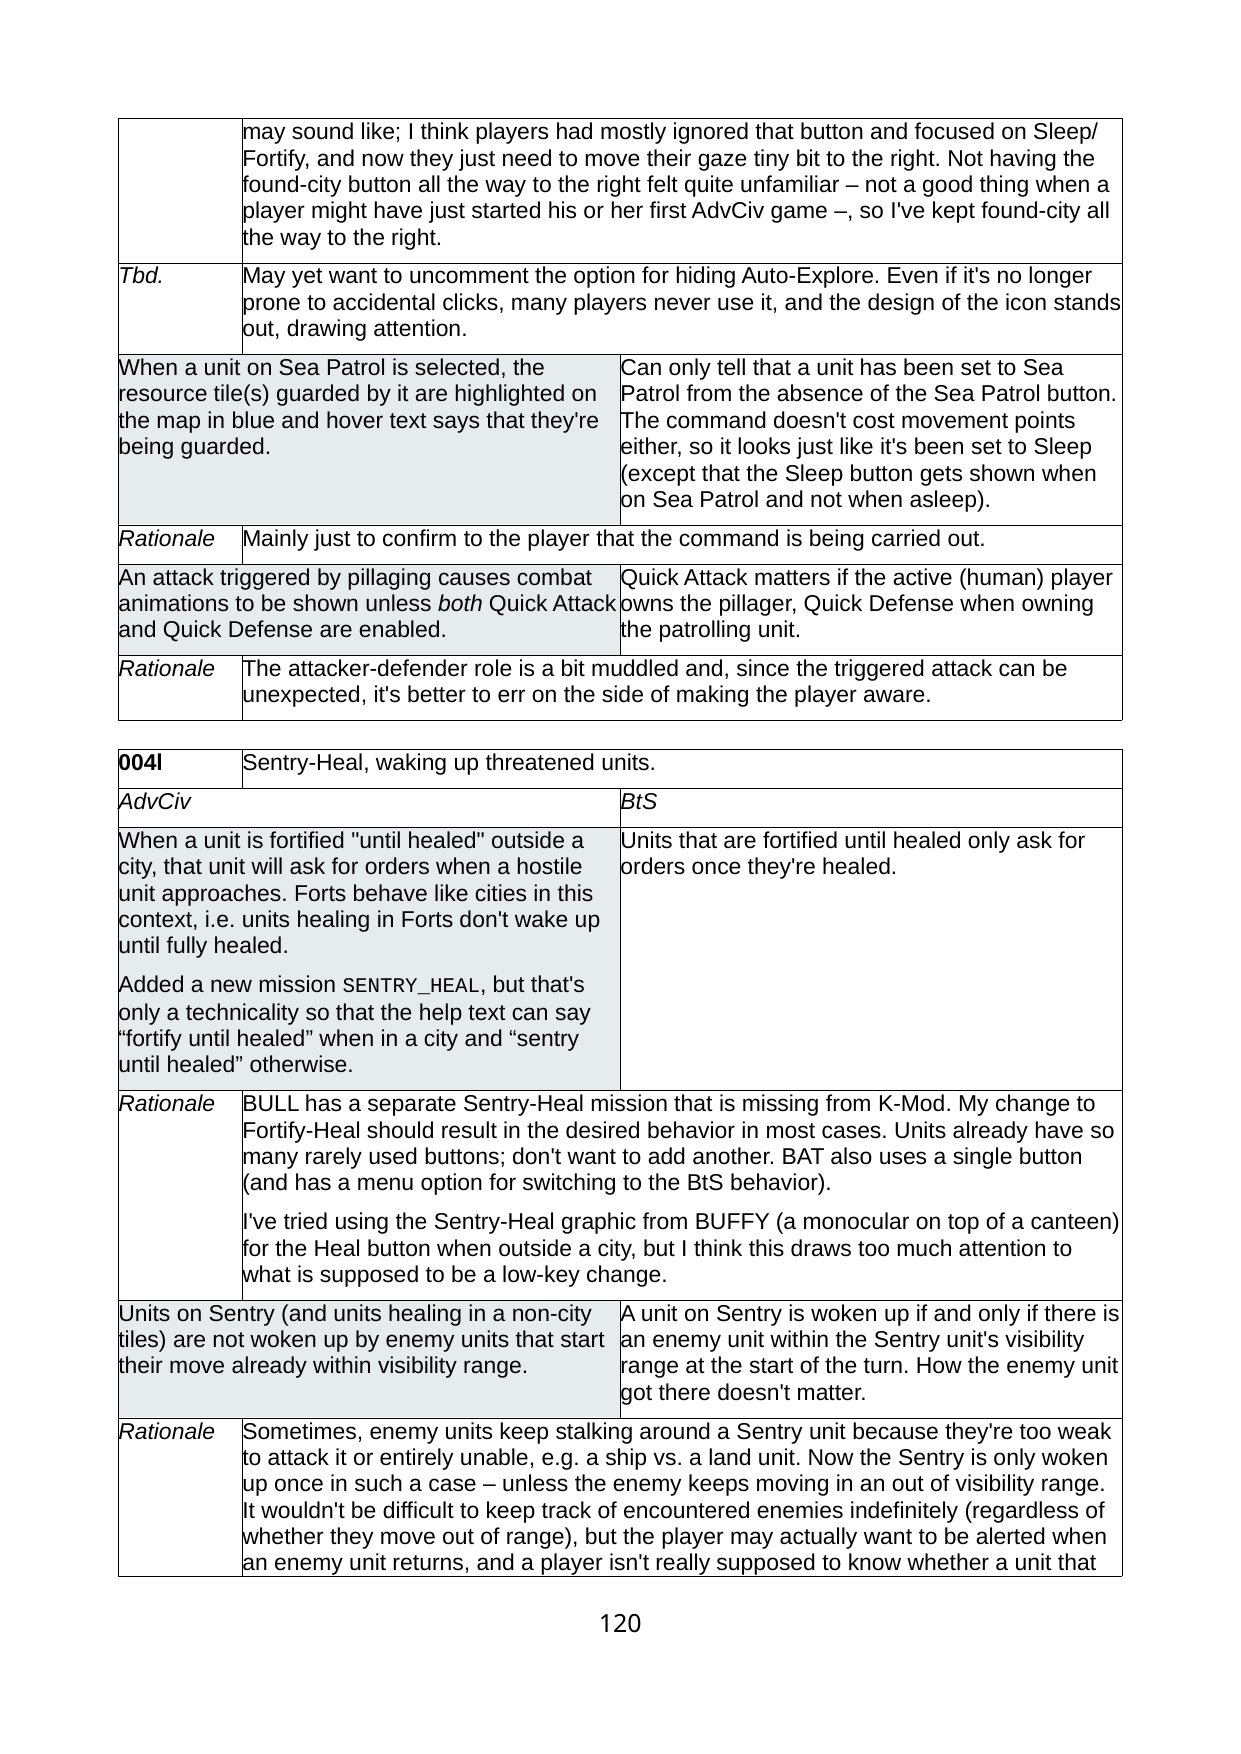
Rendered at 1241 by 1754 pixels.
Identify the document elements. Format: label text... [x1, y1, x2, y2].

table_cell When a unit on Sea Patrol is selected, the resource tile(s) guarded by it are highlighted on the map in blue and hover text says that they're being guarded. [119, 355, 620, 524]
table_cell may sound like; I think players had mostly ignored that button and focused on Sleep/ Fortify, and now they just need to move their gaze tiny bit to the right. Not having the found-city button all the way to the right felt quite unfamiliar – not a good thing when a player might have just started his or her first AdvCiv game –, so I've kept found-city all the way to the right. [243, 119, 1122, 262]
table_cell Rationale [119, 656, 242, 720]
table_cell Can only tell that a unit has been set to Sea Patrol from the absence of the Sea Patrol button. The command doesn't cost movement points either, so it looks just like it's been set to Sleep (except that the Sleep button gets shown when on Sea Patrol and not when asleep). [621, 355, 1122, 524]
table_cell Tbd. [119, 264, 242, 354]
table_header Sentry-Heal, waking up threatened units. [243, 750, 1122, 788]
table_cell Sometimes, enemy units keep stalking around a Sentry unit because they're too weak to attack it or entirely unable, e.g. a ship vs. a land unit. Now the Sentry is only woken up once in such a case – unless the enemy keeps moving in an out of visibility range. It wouldn't be difficult to keep track of encountered enemies indefinitely (regardless of whether they move out of range), but the player may actually want to be alerted when an enemy unit returns, and a player isn't really supposed to know whether a unit that [243, 1419, 1122, 1576]
table_cell [119, 119, 242, 262]
table_cell Rationale [119, 1091, 242, 1299]
table_cell Units on Sentry (and units healing in a non-city tiles) are not woken up by enemy units that start their move already within visibility range. [119, 1301, 620, 1417]
table_cell BtS [621, 789, 1122, 827]
table_cell When a unit is fortified "until healed" outside a city, that unit will ask for orders when a hostile unit approaches. Forts behave like cities in this context, i.e. units healing in Forts don't wake up until fully healed. Added a new mission SENTRY_HEAL, but that's only a technicality so that the help text can say “fortify until healed” when in a city and “sentry until healed” otherwise. [119, 828, 620, 1090]
table_cell An attack triggered by pillaging causes combat animations to be shown unless both Quick Attack and Quick Defense are enabled. [119, 565, 620, 655]
table_header 004l [119, 750, 242, 788]
table_cell BULL has a separate Sentry-Heal mission that is missing from K-Mod. My change to Fortify-Heal should result in the desired behavior in most cases. Units already have so many rarely used buttons; don't want to add another. BAT also uses a single button (and has a menu option for switching to the BtS behavior). I've tried using the Sentry-Heal graphic from BUFFY (a monocular on top of a canteen) for the Heal button when outside a city, but I think this draws too much attention to what is supposed to be a low-key change. [243, 1091, 1122, 1299]
table_cell The attacker-defender role is a bit muddled and, since the triggered attack can be unexpected, it's better to err on the side of making the player aware. [243, 656, 1122, 720]
table_cell May yet want to uncomment the option for hiding Auto-Explore. Even if it's no longer prone to accidental clicks, many players never use it, and the design of the icon stands out, drawing attention. [243, 264, 1122, 354]
table_cell Rationale [119, 1419, 242, 1576]
table_cell Quick Attack matters if the active (human) player owns the pillager, Quick Defense when owning the patrolling unit. [621, 565, 1122, 655]
table_cell Mainly just to confirm to the player that the command is being carried out. [243, 526, 1122, 563]
table_cell Rationale [119, 526, 242, 563]
table_cell AdvCiv [119, 789, 620, 827]
table_cell Units that are fortified until healed only ask for orders once they're healed. [621, 828, 1122, 1090]
table_cell A unit on Sentry is woken up if and only if there is an enemy unit within the Sentry unit's visibility range at the start of the turn. How the enemy unit got there doesn't matter. [621, 1301, 1122, 1417]
